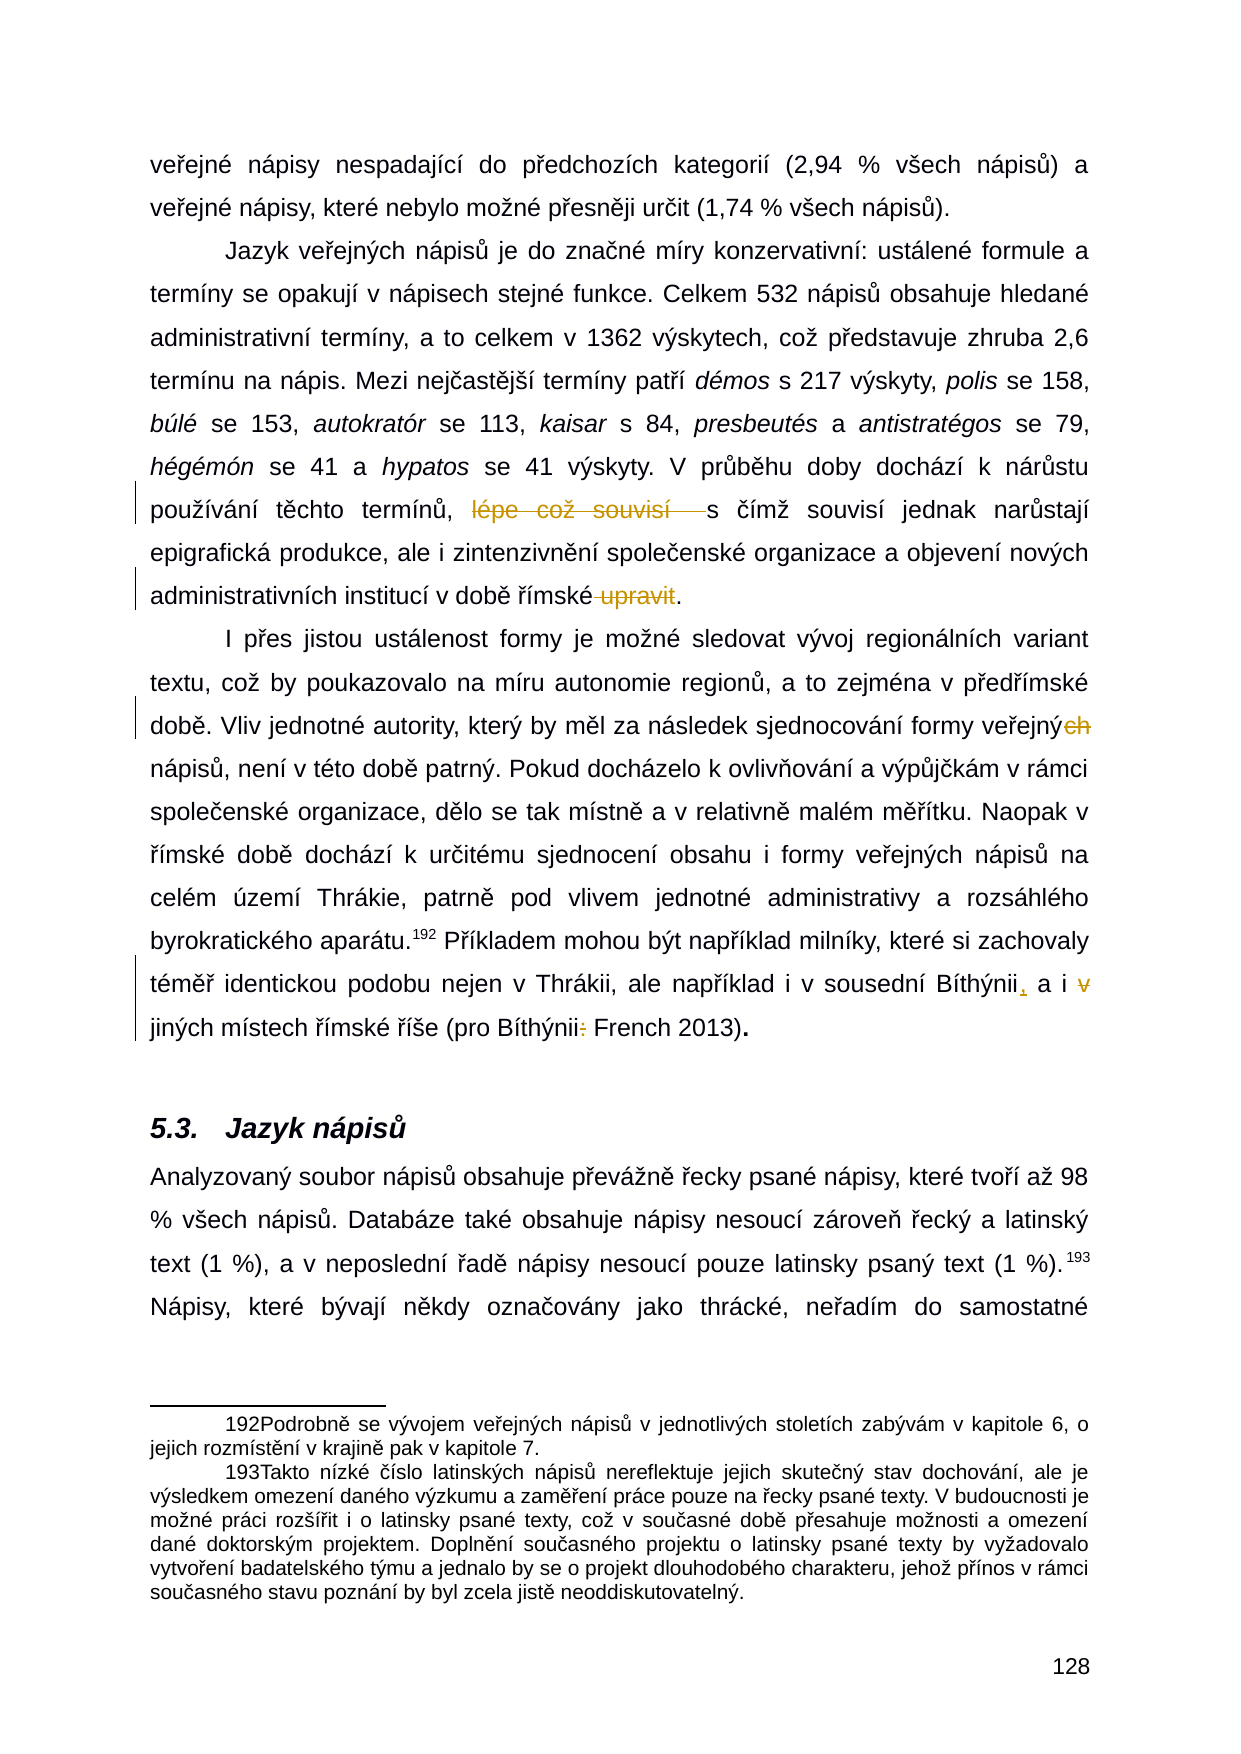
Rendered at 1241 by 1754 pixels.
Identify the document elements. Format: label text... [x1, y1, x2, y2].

text Podrobně se vývojem veřejných nápisů v jednotlivých stoletích zabývám v kapitole 6, o jejich rozmístění v krajině pak v kapitole 7. [150, 1412, 1090, 1460]
text Takto nízké číslo latinských nápisů nereflektuje jejich skutečný stav dochování, ale je výsledkem omezení daného výzkumu a zaměření práce pouze na řecky psané texty. V budoucnosti je možné práci rozšířit i o latinsky psané texty, což v současné době přesahuje možnosti a omezení dané doktorským projektem. Doplnění současného projektu o latinsky psané texty by vyžadovalo vytvoření badatelského týmu a jednalo by se o projekt dlouhodobého charakteru, jehož přínos v rámci současného stavu poznání by byl zcela jistě neoddiskutovatelný. [150, 1460, 1090, 1604]
text Jazyk veřejných nápisů je do značné míry konzervativní: ustálené formule a termíny se opakují v nápisech stejné funkce. Celkem 532 nápisů obsahuje hledané administrativní termíny, a to celkem v 1362 výskytech, což představuje zhruba 2,6 termínu na nápis. Mezi nejčastější termíny patří démos s 217 výskyty, polis se 158, búlé se 153, autokratór se 113, kaisar s 84, presbeutés a antistratégos se 79, hégémón se 41 a hypatos se 41 výskyty. V průběhu doby dochází k nárůstu používání těchto termínů, s čímž souvisí jednak narůstají epigrafická produkce, ale i zintenzivnění společenské organizace a objevení nových administrativních institucí v době římské. [150, 236, 1090, 610]
list Jazyk nápisů [150, 1111, 1090, 1145]
text Analyzovaný soubor nápisů obsahuje převážně řecky psané nápisy, které tvoří až 98 % všech nápisů. Databáze také obsahuje nápisy nesoucí zároveň řecký a latinský text (1 %), a v neposlední řadě nápisy nesoucí pouze latinsky psaný text (1 %). Nápisy, které bývají někdy označovány jako thrácké, neřadím do samostatné [150, 1162, 1090, 1320]
text veřejné nápisy nespadající do předchozích kategorií (2,94 % všech nápisů) a veřejné nápisy, které nebylo možné přesněji určit (1,74 % všech nápisů). [150, 150, 1090, 222]
text I přes jistou ustálenost formy je možné sledovat vývoj regionálních variant textu, což by poukazovalo na míru autonomie regionů, a to zejména v předřímské době. Vliv jednotné autority, který by měl za následek sjednocování formy veřejný nápisů, není v této době patrný. Pokud docházelo k ovlivňování a výpůjčkám v rámci společenské organizace, dělo se tak místně a v relativně malém měřítku. Naopak v římské době dochází k určitému sjednocení obsahu i formy veřejných nápisů na celém území Thrákie, patrně pod vlivem jednotné administrativy a rozsáhlého byrokratického aparátu. Příkladem mohou být například milníky, které si zachovaly téměř identickou podobu nejen v Thrákii, ale například i v sousední Bíthýnii, a i jiných místech římské říše (pro Bíthýnii French 2013). [150, 624, 1090, 1041]
